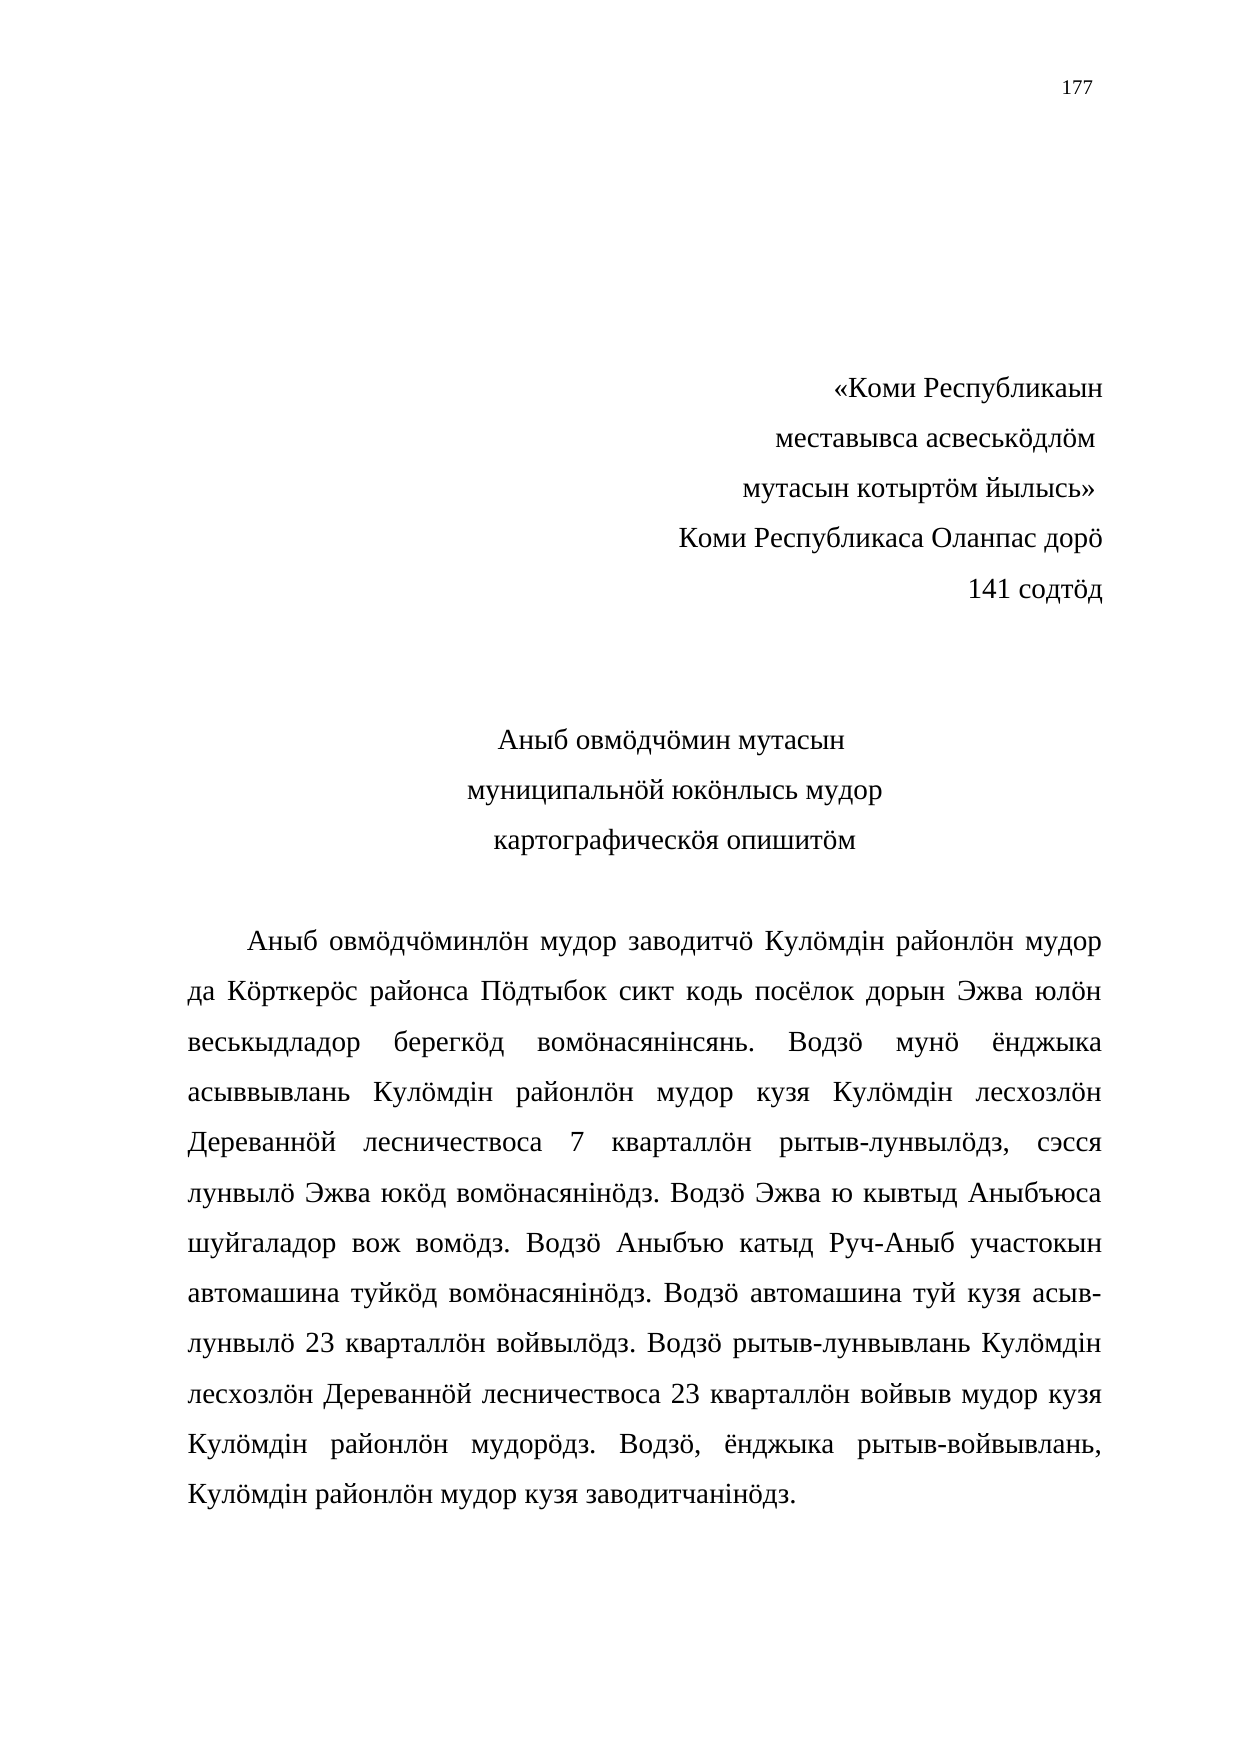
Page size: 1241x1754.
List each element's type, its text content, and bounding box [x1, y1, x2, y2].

text 141 содтöд [187, 571, 1103, 604]
text «Коми Республикаын [187, 370, 1103, 403]
text картографическöя опишитöм [187, 822, 1103, 856]
text меставывса асвеськöдлöм [187, 420, 1103, 453]
subtitle Аныб овмöдчöмин мутасын [187, 722, 1103, 755]
text Аныб овмöдчöминлöн мудор заводитчö Кулöмдiн районлöн мудор да Кöрткерöс районса Пöдтыбок сикт кодь посёлок дорын Эжва юлöн веськыдладор берегкöд вомöнасянiнсянь. Водзö мунö ёнджыка асыввывлань Кулöмдiн районлöн мудор кузя Кулöмдiн лесхозлöн Дереваннöй лесничествоса 7 кварталлöн рытыв-лунвылöдз, сэсся лунвылö Эжва юкöд вомöнасянiнöдз. Водзö Эжва ю кывтыд Аныбъюса шуйгаладор вож вомöдз. Водзö Аныбъю катыд Руч-Аныб участокын автомашина туйкöд вомöнасянiнöдз. Водзö автомашина туй кузя асыв-лунвылö 23 кварталлöн войвылöдз. Водзö рытыв-лунвывлань Кулöмдiн лесхозлöн Дереваннöй лесничествоса 23 кварталлöн войвыв мудор кузя Кулöмдiн районлöн мудорöдз. Водзö, ёнджыка рытыв-войвывлань, Кулöмдiн районлöн мудор кузя заводитчанiнöдз. [187, 923, 1103, 1510]
text муниципальнöй юкöнлысь мудор [187, 772, 1103, 806]
text Коми Республикаса Оланпас дорö [187, 521, 1103, 554]
text мутасын котыртöм йылысь» [187, 470, 1103, 504]
